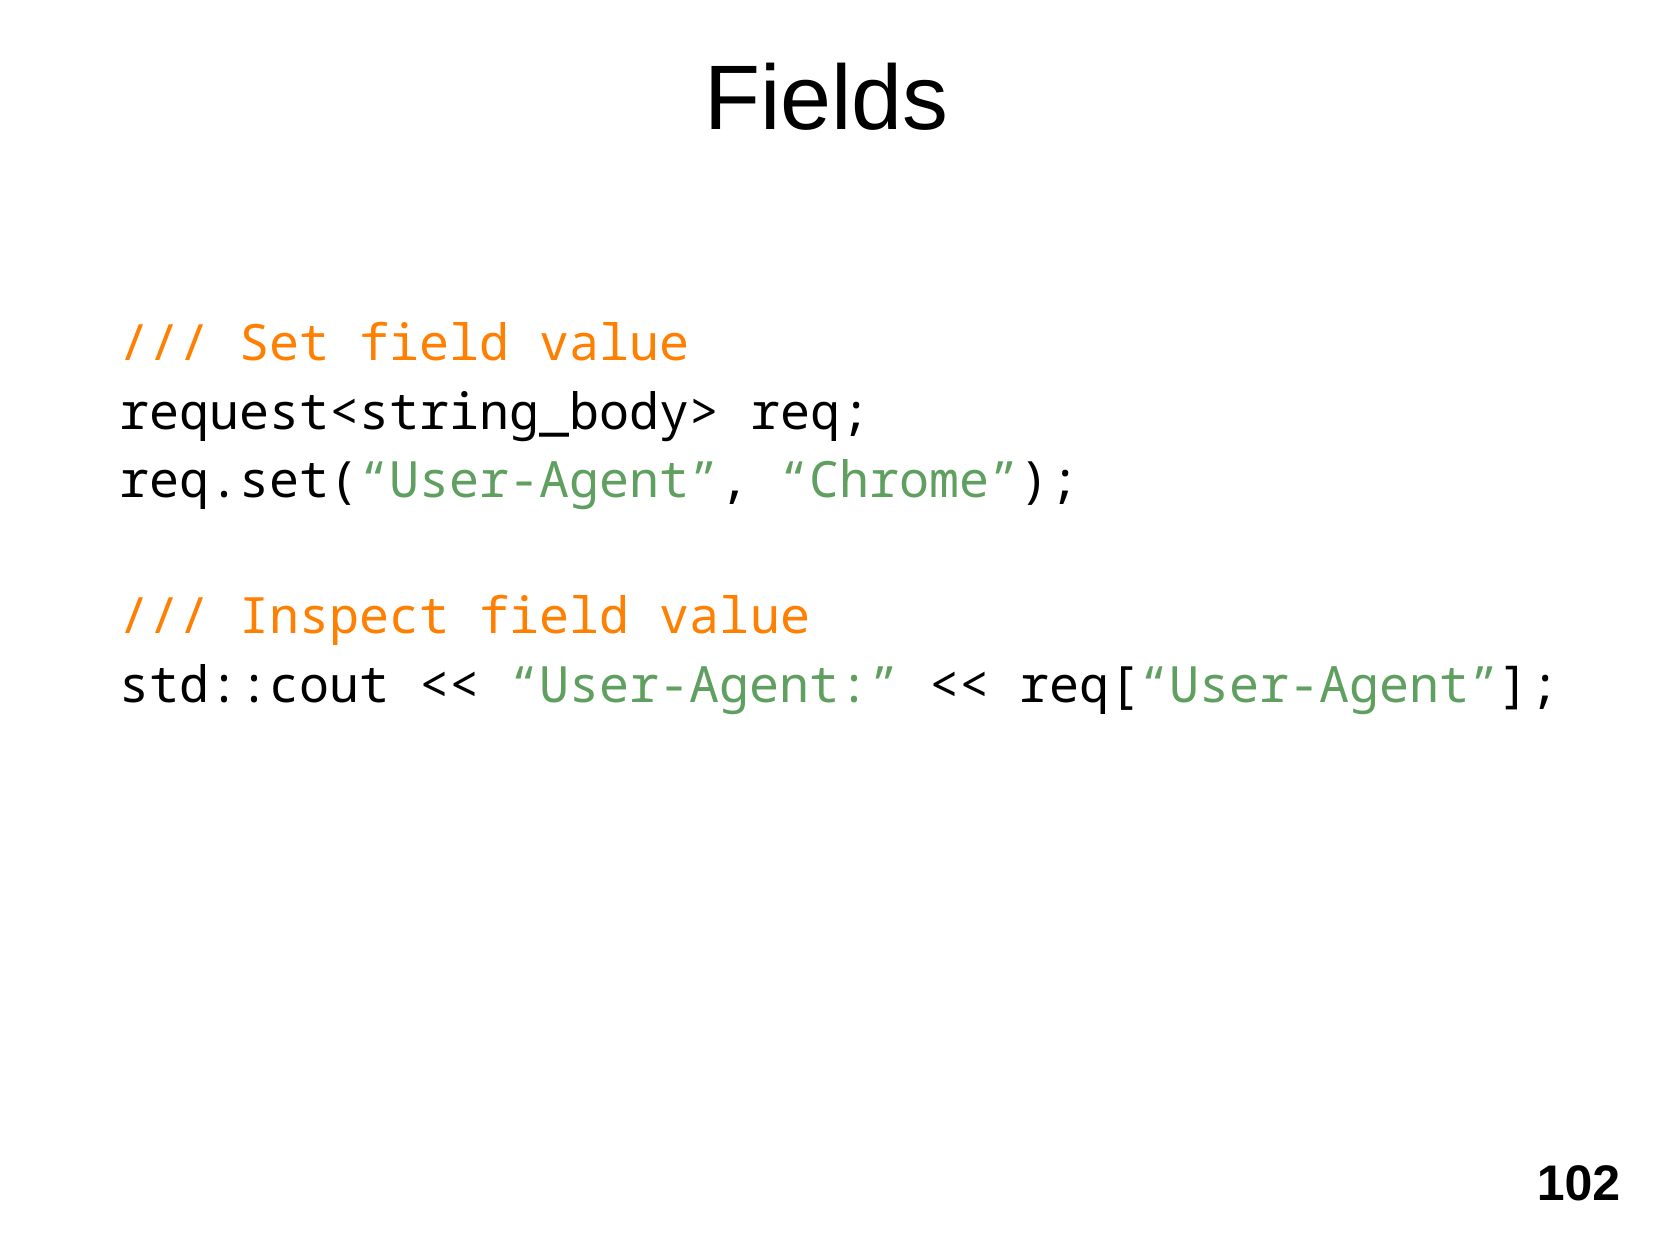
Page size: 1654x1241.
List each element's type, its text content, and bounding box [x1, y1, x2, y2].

title Fields [82, 15, 1571, 181]
text_box /// Set field value request<string_body> req; req.set(“User-Agent”, “Chrome”); /// Inspect field value std::cout << “User-Agent:” << req[“User-Agent”]; [104, 300, 1575, 811]
